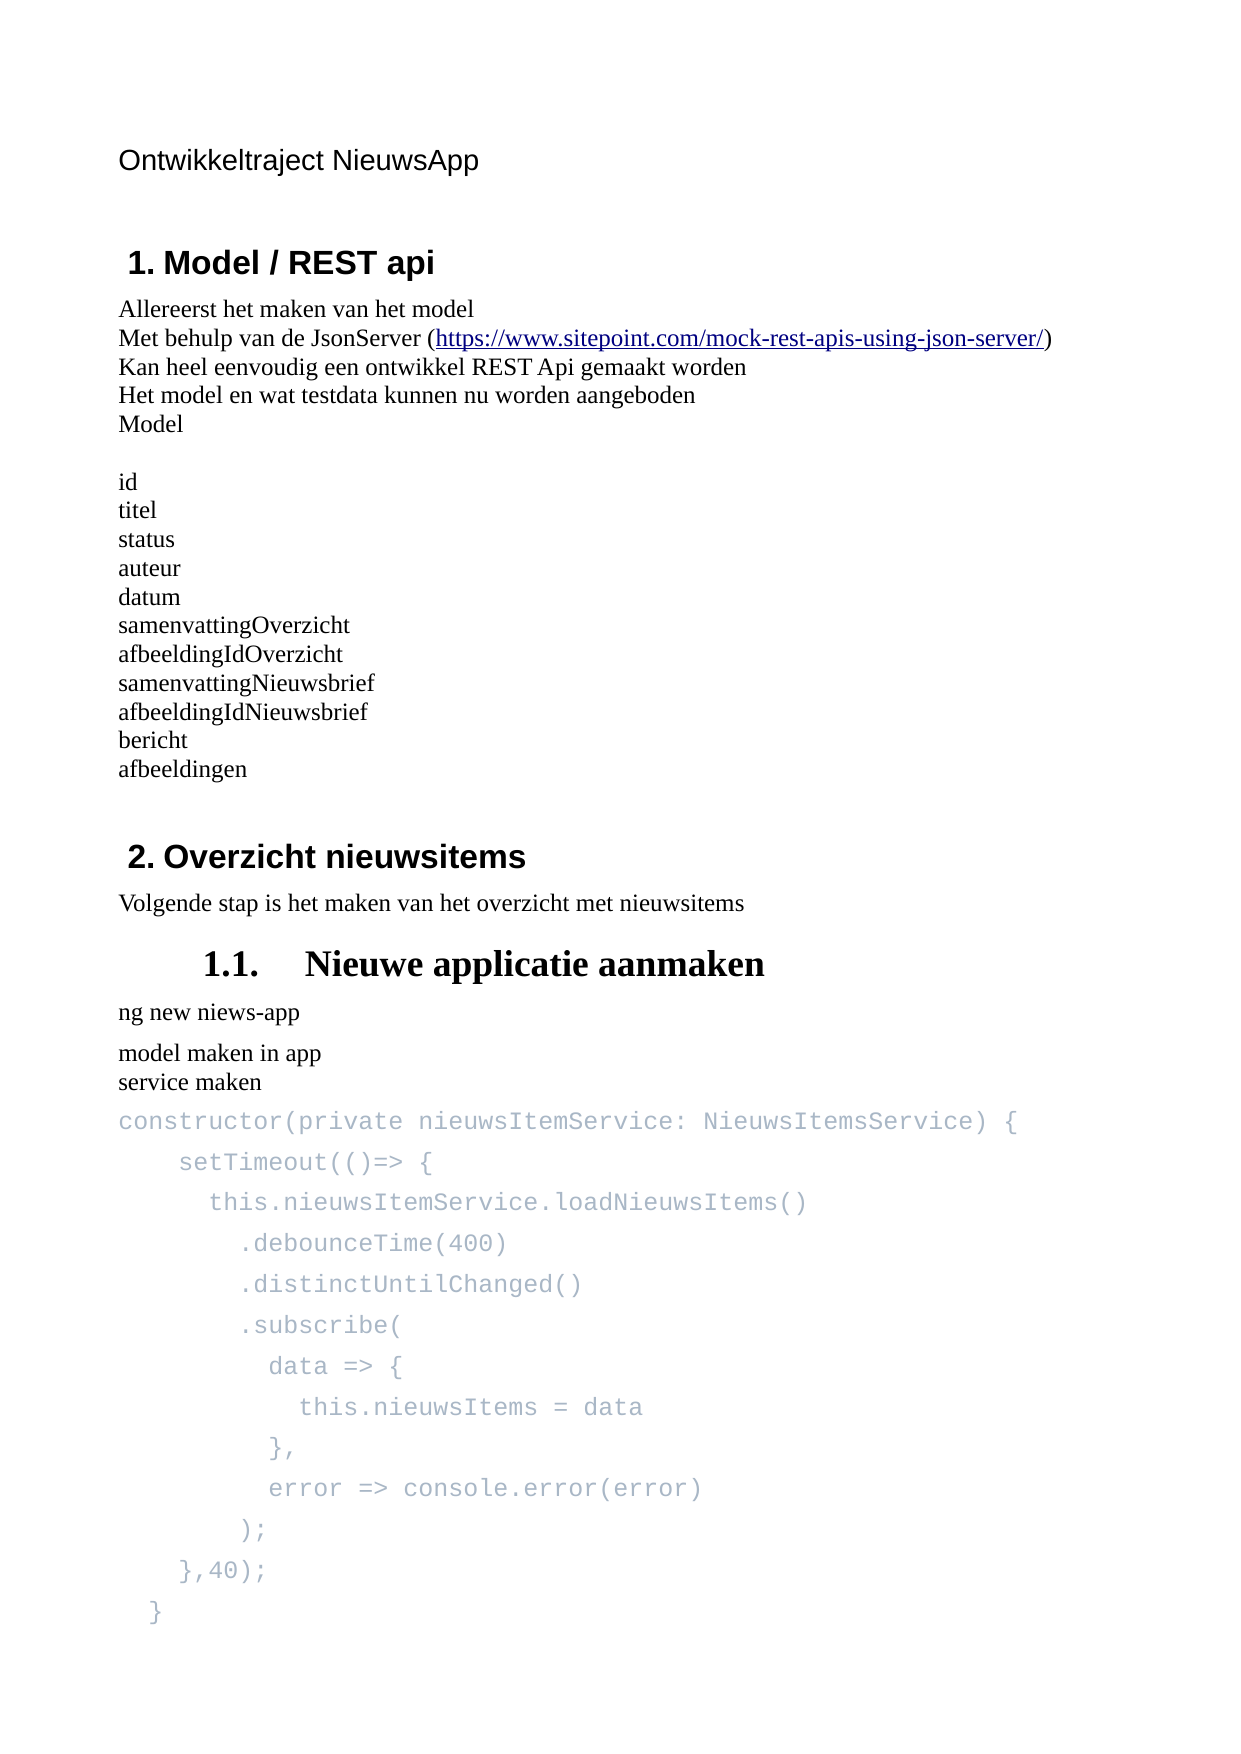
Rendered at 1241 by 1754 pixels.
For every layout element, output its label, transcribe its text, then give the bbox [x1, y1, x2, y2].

text datum [118, 582, 1122, 610]
text id [118, 467, 1122, 495]
text Model [118, 409, 1122, 438]
text status [118, 524, 1122, 553]
text afbeeldingen [118, 754, 1122, 783]
text auteur [118, 553, 1122, 582]
text }, [118, 1435, 1122, 1463]
text Volgende stap is het maken van het overzicht met nieuwsitems [118, 888, 1122, 916]
text afbeeldingIdNieuwsbrief [118, 697, 1122, 725]
text this.nieuwsItemService.loadNieuwsItems() [118, 1190, 1122, 1218]
text samenvattingNieuwsbrief [118, 668, 1122, 697]
text constructor(private nieuwsItemService: NieuwsItemsService) { [118, 1108, 1122, 1137]
text .subscribe( [118, 1312, 1122, 1341]
text },40); [118, 1557, 1122, 1586]
text titel [118, 495, 1122, 524]
text bericht [118, 725, 1122, 754]
text } [118, 1598, 1122, 1627]
text data => { [118, 1353, 1122, 1382]
text afbeeldingIdOverzicht [118, 639, 1122, 668]
text ng new niews-app [118, 997, 1122, 1026]
text error => console.error(error) [118, 1476, 1122, 1504]
subtitle Model / REST api [118, 243, 1122, 282]
text ); [118, 1517, 1122, 1545]
text setTimeout(()=> { [118, 1149, 1122, 1177]
subtitle Ontwikkeltraject NieuwsApp [118, 143, 1122, 177]
text .debounceTime(400) [118, 1231, 1122, 1259]
text samenvattingOverzicht [118, 610, 1122, 639]
subtitle Overzicht nieuwsitems [118, 837, 1122, 875]
text model maken in app service maken [118, 1038, 1122, 1096]
text Het model en wat testdata kunnen nu worden aangeboden [118, 380, 1122, 409]
text Allereerst het maken van het model [118, 294, 1122, 323]
subtitle Nieuwe applicatie aanmaken [193, 941, 1122, 984]
text this.nieuwsItems = data [118, 1394, 1122, 1422]
text Met behulp van de JsonServer (https://www.sitepoint.com/mock-rest-apis-using-json-server/) Kan heel eenvoudig een ontwikkel REST Api gemaakt worden [118, 323, 1122, 380]
text .distinctUntilChanged() [118, 1272, 1122, 1300]
